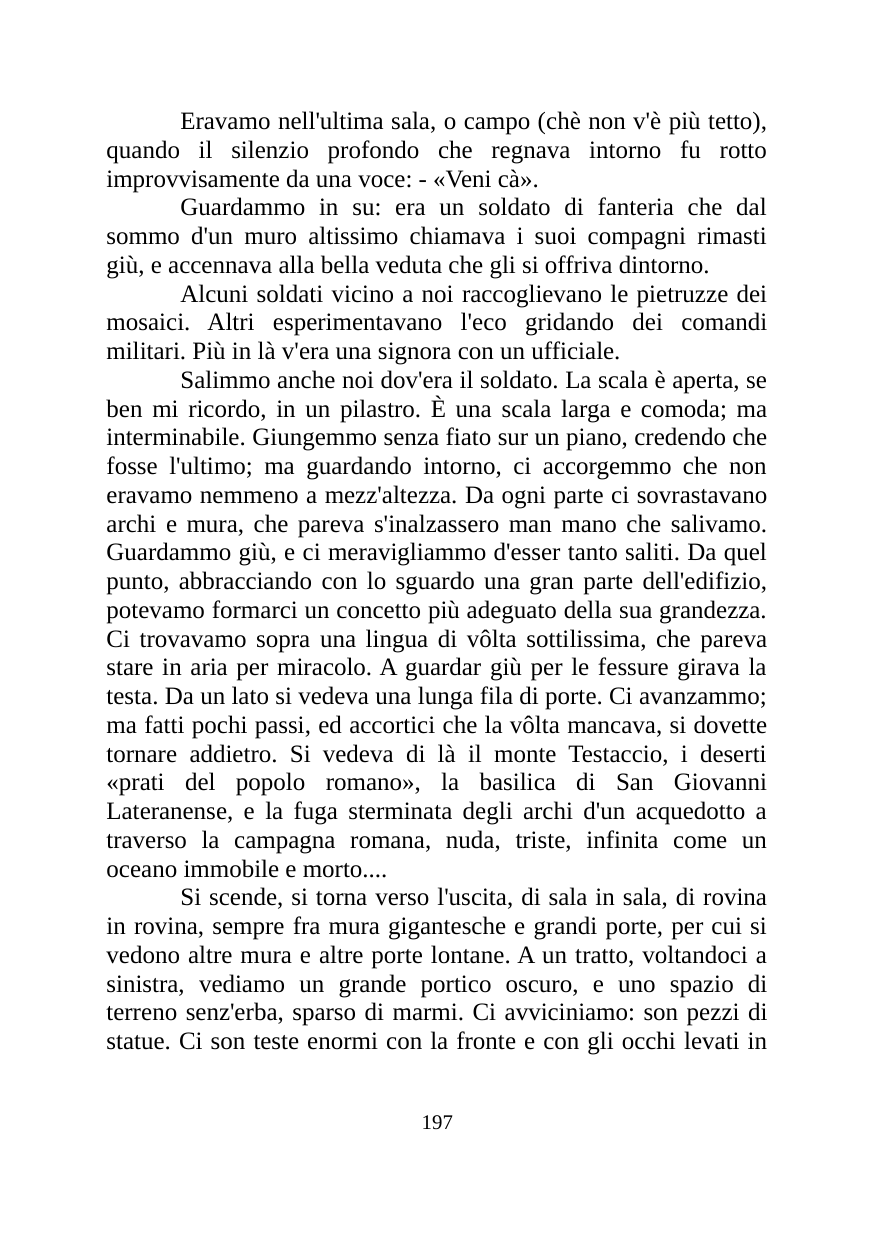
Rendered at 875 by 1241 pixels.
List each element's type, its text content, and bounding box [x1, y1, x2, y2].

text Salimmo anche noi dov'era il soldato. La scala è aperta, se ben mi ricordo, in un pilastro. È una scala larga e comoda; ma interminabile. Giungemmo senza fiato sur un piano, credendo che fosse l'ultimo; ma guardando intorno, ci accorgemmo che non eravamo nemmeno a mezz'altezza. Da ogni parte ci sovrastavano archi e mura, che pareva s'inalzassero man mano che salivamo. Guardammo giù, e ci meravigliammo d'esser tanto saliti. Da quel punto, abbracciando con lo sguardo una gran parte dell'edifizio, potevamo formarci un concetto più adeguato della sua grandezza. Ci trovavamo sopra una lingua di vôlta sottilissima, che pareva stare in aria per miracolo. A guardar giù per le fessure girava la testa. Da un lato si vedeva una lunga fila di porte. Ci avanzammo; ma fatti pochi passi, ed accortici che la vôlta mancava, si dovette tornare addietro. Si vedeva di là il monte Testaccio, i deserti «prati del popolo romano», la basilica di San Giovanni Lateranense, e la fuga sterminata degli archi d'un acquedotto a traverso la campagna romana, nuda, triste, infinita come un oceano immobile e morto.... [106, 365, 768, 882]
text Eravamo nell'ultima sala, o campo (chè non v'è più tetto), quando il silenzio profondo che regnava intorno fu rotto improvvisamente da una voce: - «Veni cà». [106, 106, 768, 192]
text Si scende, si torna verso l'uscita, di sala in sala, di rovina in rovina, sempre fra mura gigantesche e grandi porte, per cui si vedono altre mura e altre porte lontane. A un tratto, voltandoci a sinistra, vediamo un grande portico oscuro, e uno spazio di terreno senz'erba, sparso di marmi. Ci avviciniamo: son pezzi di statue. Ci son teste enormi con la fronte e con gli occhi levati in [106, 882, 768, 1055]
text Alcuni soldati vicino a noi raccoglievano le pietruzze dei mosaici. Altri esperimentavano l'eco gridando dei comandi militari. Più in là v'era una signora con un ufficiale. [106, 279, 768, 365]
text Guardammo in su: era un soldato di fanteria che dal sommo d'un muro altissimo chiamava i suoi compagni rimasti giù, e accennava alla bella veduta che gli si offriva dintorno. [106, 192, 768, 279]
